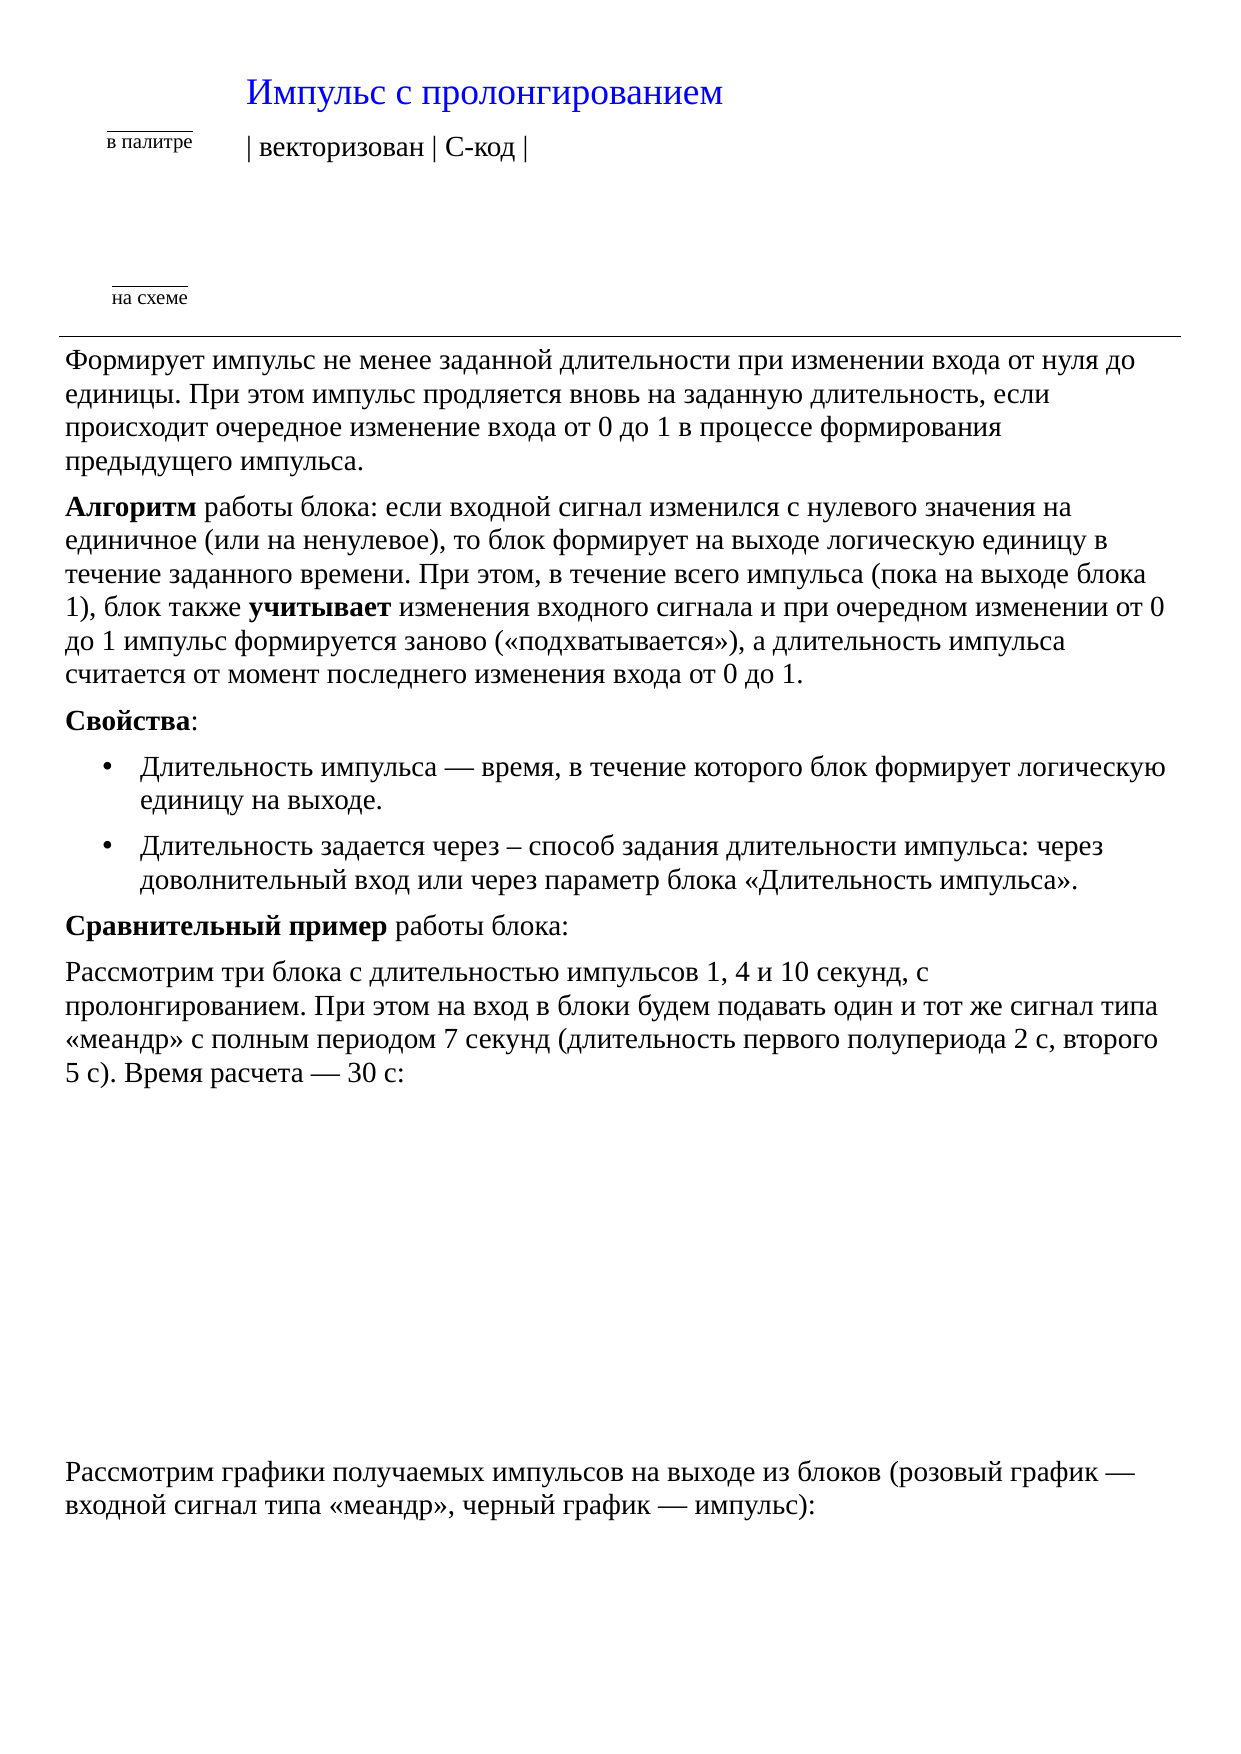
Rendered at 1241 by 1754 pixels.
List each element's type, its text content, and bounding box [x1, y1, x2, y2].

table_cell | векторизован | C-код | [240, 124, 1181, 181]
table_cell [59, 181, 240, 279]
table_cell на схеме [59, 279, 240, 336]
table_header [59, 59, 240, 124]
table_cell Формирует импульс не менее заданной длительности при изменении входа от нуля до единицы. При этом импульс продляется вновь на заданную длительность, если происходит очередное изменение входа от 0 до 1 в процессе формирования предыдущего импульса. Алгоритм работы блока: если входной сигнал изменился с нулевого значения на единичное (или на ненулевое), то блок формирует на выходе логическую единицу в течение заданного времени. При этом, в течение всего импульса (пока на выходе блока 1), блок также учитывает изменения входного сигнала и при очередном изменении от 0 до 1 импульс формируется заново («подхватывается»), а длительность импульса считается от момент последнего изменения входа от 0 до 1. Свойства: Длительность импульса — время, в течение которого блок формирует логическую единицу на выходе. Длительность задается через – способ задания длительности импульса: через доволнительный вход или через параметр блока «Длительность импульса». Сравнительный пример работы блока: Рассмотрим три блока с длительностью импульсов 1, 4 и 10 секунд, с пролонгированием. При этом на вход в блоки будем подавать один и тот же сигнал типа «меандр» с полным периодом 7 секунд (длительность первого полупериода 2 с, второго 5 с). Время расчета — 30 с: Рассмотрим графики получаемых импульсов на выходе из блоков (розовый график — входной сигнал типа «меандр», черный график — импульс): [59, 337, 1181, 1539]
table_cell в палитре [59, 124, 240, 181]
table_cell [240, 181, 1181, 279]
table_header Импульс с пролонгированием [240, 59, 1181, 124]
table_cell [240, 279, 1181, 336]
